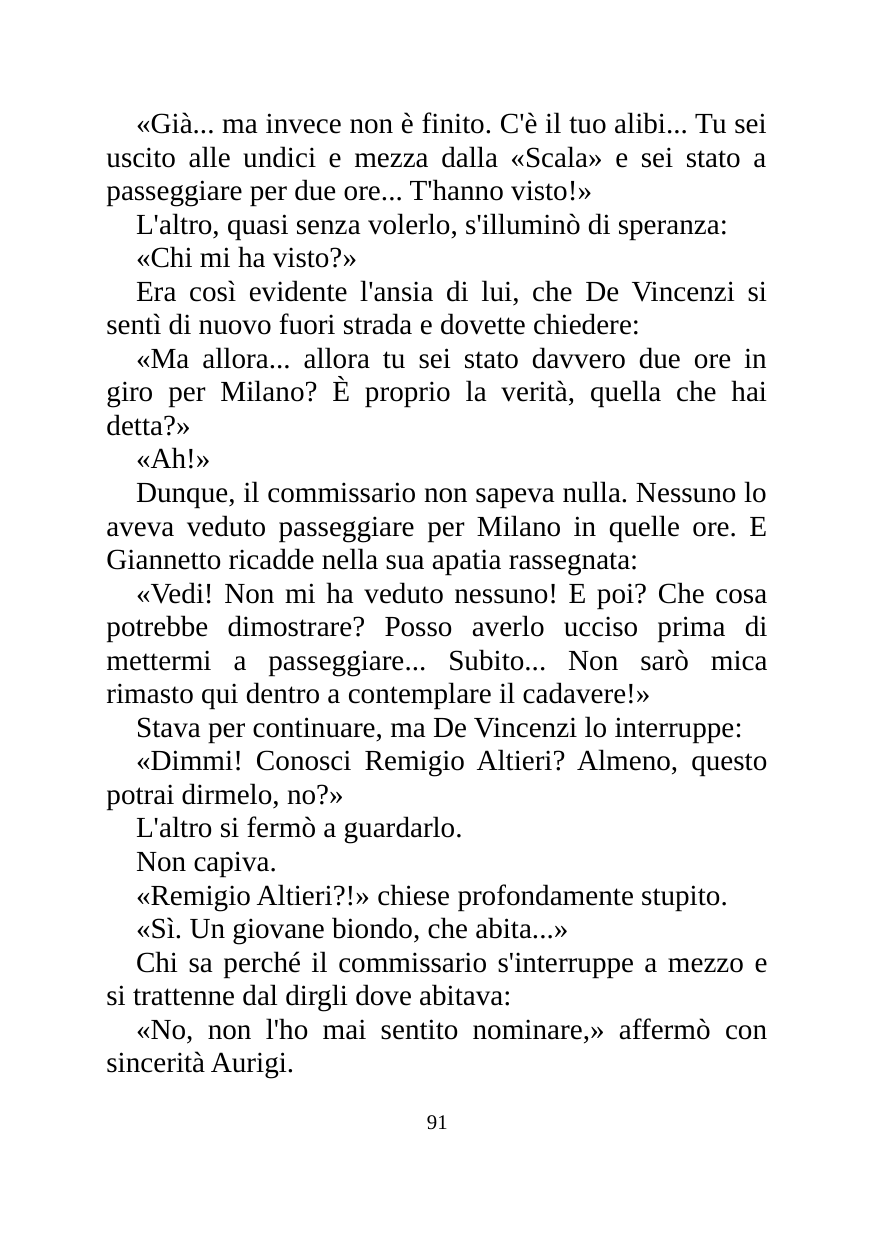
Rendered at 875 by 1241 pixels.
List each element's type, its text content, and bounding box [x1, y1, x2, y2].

text Non capiva. [106, 844, 768, 878]
text «Sì. Un giovane biondo, che abita...» [106, 911, 768, 945]
text «Chi mi ha visto?» [106, 240, 768, 274]
text «Già... ma invece non è finito. C'è il tuo alibi... Tu sei uscito alle undici e mezza dalla «Scala» e sei stato a passeggiare per due ore... T'hanno visto!» [106, 106, 768, 207]
text Chi sa perché il commissario s'interruppe a mezzo e si trattenne dal dirgli dove abitava: [106, 945, 768, 1012]
text «Remigio Altieri?!» chiese profondamente stupito. [106, 878, 768, 911]
text «Ma allora... allora tu sei stato davvero due ore in giro per Milano? È proprio la verità, quella che hai detta?» [106, 341, 768, 442]
text «Ah!» [106, 442, 768, 475]
text L'altro, quasi senza volerlo, s'illuminò di speranza: [106, 207, 768, 240]
text L'altro si fermò a guardarlo. [106, 811, 768, 844]
text Dunque, il commissario non sapeva nulla. Nessuno lo aveva veduto passeggiare per Milano in quelle ore. E Giannetto ricadde nella sua apatia rassegnata: [106, 475, 768, 576]
text Stava per continuare, ma De Vincenzi lo interruppe: [106, 710, 768, 743]
text «Vedi! Non mi ha veduto nessuno! E poi? Che cosa potrebbe dimostrare? Posso averlo ucciso prima di mettermi a passeggiare... Subito... Non sarò mica rimasto qui dentro a contemplare il cadavere!» [106, 576, 768, 710]
text «Dimmi! Conosci Remigio Altieri? Almeno, questo potrai dirmelo, no?» [106, 743, 768, 811]
text «No, non l'ho mai sentito nominare,» affermò con sincerità Aurigi. [106, 1012, 768, 1079]
text Era così evidente l'ansia di lui, che De Vincenzi si sentì di nuovo fuori strada e dovette chiedere: [106, 274, 768, 341]
